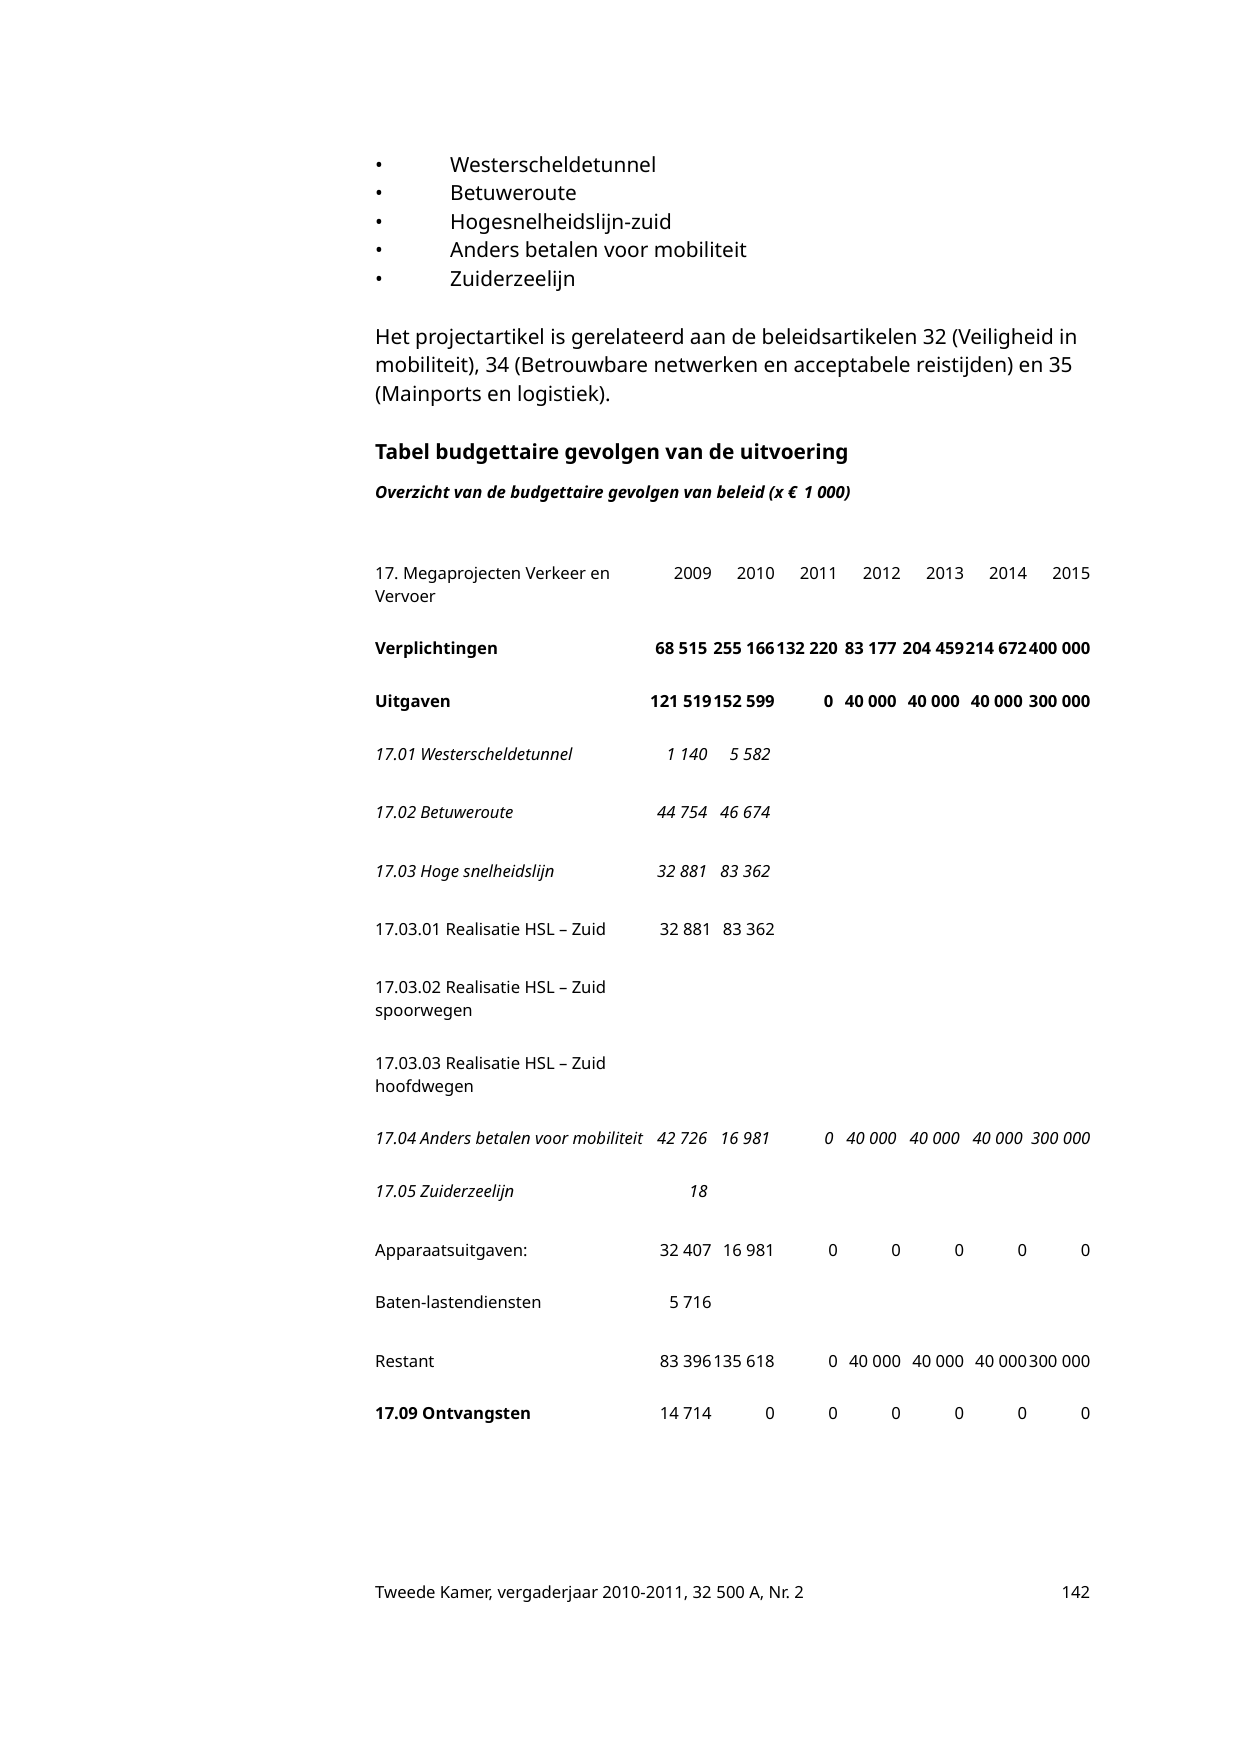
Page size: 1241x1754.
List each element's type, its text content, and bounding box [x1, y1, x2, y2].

table_cell [838, 976, 901, 1052]
table_cell [775, 1180, 838, 1238]
list Hogesnelheidslijn-zuid [375, 207, 1090, 235]
text Tabel budgettaire gevolgen van de uitvoering [375, 437, 1090, 466]
table_cell [964, 1291, 1027, 1349]
table_cell [901, 918, 964, 976]
table_cell 40 000 [838, 1349, 901, 1402]
table_cell 0 [775, 1349, 838, 1402]
table_cell Uitgaven [375, 690, 648, 742]
table_cell 83 362 [711, 859, 774, 918]
table_cell 0 [775, 1402, 838, 1455]
table_cell [775, 859, 838, 918]
table_cell [1027, 976, 1090, 1052]
table_cell [964, 918, 1027, 976]
table_cell 0 [775, 1238, 838, 1291]
table_cell 16 981 [711, 1238, 774, 1291]
table_cell 400 000 [1027, 637, 1090, 690]
table_cell [901, 976, 964, 1052]
table_cell 214 672 [964, 637, 1027, 690]
table_cell 14 714 [648, 1402, 711, 1455]
list Zuiderzeelijn [375, 264, 1090, 292]
table_cell 40 000 [901, 1127, 964, 1180]
table_cell 0 [1027, 1238, 1090, 1291]
table_cell 83 396 [648, 1349, 711, 1402]
table_cell 17.03.01 Realisatie HSL – Zuid [375, 918, 648, 976]
table_header 2014 [964, 562, 1027, 637]
table_cell 40 000 [964, 1349, 1027, 1402]
table_cell [775, 918, 838, 976]
table_cell 1 140 [648, 743, 711, 801]
table_cell 121 519 [648, 690, 711, 742]
table_cell [1027, 801, 1090, 859]
table_cell 17.09 Ontvangsten [375, 1402, 648, 1455]
table_cell 17.02 Betuweroute [375, 801, 648, 859]
list Anders betalen voor mobiliteit [375, 235, 1090, 264]
table_cell [775, 976, 838, 1052]
table_cell [1027, 1180, 1090, 1238]
table_cell 5 716 [648, 1291, 711, 1349]
table_cell [711, 1180, 774, 1238]
table_cell 0 [901, 1402, 964, 1455]
table_cell [775, 743, 838, 801]
table_header 2012 [838, 562, 901, 637]
table_cell 0 [964, 1238, 1027, 1291]
table_cell [711, 1291, 774, 1349]
table_cell [775, 801, 838, 859]
table_cell [711, 976, 774, 1052]
list Westerscheldetunnel [375, 150, 1090, 178]
table_cell [1027, 859, 1090, 918]
table_cell 40 000 [838, 1127, 901, 1180]
table_header 2009 [648, 562, 711, 637]
table_cell [775, 1291, 838, 1349]
table_cell [648, 976, 711, 1052]
table_cell 300 000 [1027, 690, 1090, 742]
table_cell 17.03.03 Realisatie HSL – Zuid hoofdwegen [375, 1052, 648, 1127]
table_cell Baten-lastendiensten [375, 1291, 648, 1349]
table_cell [964, 1052, 1027, 1127]
table_cell [838, 1180, 901, 1238]
table_cell [838, 743, 901, 801]
table_cell 0 [901, 1238, 964, 1291]
text Het projectartikel is gerelateerd aan de beleidsartikelen 32 (Veiligheid in mobiliteit), 34 (Betrouwbare netwerken en acceptabele reistijden) en 35 (Mainports en logistiek). [375, 322, 1090, 407]
table_cell 17.01 Westerscheldetunnel [375, 743, 648, 801]
table_cell [901, 1180, 964, 1238]
table_cell 17.04 Anders betalen voor mobiliteit [375, 1127, 648, 1180]
table_cell 255 166 [711, 637, 774, 690]
table_cell [775, 1052, 838, 1127]
table_cell 132 220 [775, 637, 838, 690]
table_cell 300 000 [1027, 1349, 1090, 1402]
table_cell [901, 801, 964, 859]
table_cell Restant [375, 1349, 648, 1402]
table_cell [838, 801, 901, 859]
table_cell 83 177 [838, 637, 901, 690]
table_cell 40 000 [901, 690, 964, 742]
table_cell 0 [775, 690, 838, 742]
table_cell 5 582 [711, 743, 774, 801]
table_cell [1027, 1291, 1090, 1349]
table_cell [964, 859, 1027, 918]
table_cell 18 [648, 1180, 711, 1238]
table_cell 17.03.02 Realisatie HSL – Zuid spoorwegen [375, 976, 648, 1052]
table_header 2013 [901, 562, 964, 637]
list Betuweroute [375, 178, 1090, 207]
table_cell [648, 1052, 711, 1127]
table_cell 0 [711, 1402, 774, 1455]
table_cell 68 515 [648, 637, 711, 690]
table_header 2010 [711, 562, 774, 637]
table_cell 44 754 [648, 801, 711, 859]
table_cell [1027, 743, 1090, 801]
table_cell [711, 1052, 774, 1127]
table_cell 17.03 Hoge snelheidslijn [375, 859, 648, 918]
table_cell [838, 1291, 901, 1349]
table_cell 32 407 [648, 1238, 711, 1291]
table_cell 40 000 [964, 1127, 1027, 1180]
table_header 2011 [775, 562, 838, 637]
table_cell 32 881 [648, 918, 711, 976]
table_cell [1027, 918, 1090, 976]
table_cell 17.05 Zuiderzeelijn [375, 1180, 648, 1238]
table_cell 40 000 [964, 690, 1027, 742]
table_cell 135 618 [711, 1349, 774, 1402]
table_cell 46 674 [711, 801, 774, 859]
table_cell 0 [838, 1238, 901, 1291]
table_cell 204 459 [901, 637, 964, 690]
text Overzicht van de budgettaire gevolgen van beleid (x € 1 000) [375, 481, 1090, 504]
table_header 17. Megaprojecten Verkeer en Vervoer [375, 562, 648, 637]
table_cell 0 [838, 1402, 901, 1455]
table_cell [838, 1052, 901, 1127]
table_cell 152 599 [711, 690, 774, 742]
table_cell [901, 1291, 964, 1349]
table_cell 40 000 [838, 690, 901, 742]
table_cell [964, 743, 1027, 801]
table_cell 42 726 [648, 1127, 711, 1180]
table_cell [901, 1052, 964, 1127]
table_cell 0 [964, 1402, 1027, 1455]
table_cell [964, 1180, 1027, 1238]
table_cell Verplichtingen [375, 637, 648, 690]
table_cell 16 981 [711, 1127, 774, 1180]
table_cell Apparaatsuitgaven: [375, 1238, 648, 1291]
table_cell 0 [1027, 1402, 1090, 1455]
table_header 2015 [1027, 562, 1090, 637]
table_cell [838, 918, 901, 976]
table_cell 32 881 [648, 859, 711, 918]
table_cell [1027, 1052, 1090, 1127]
table_cell 0 [775, 1127, 838, 1180]
table_cell [901, 743, 964, 801]
table_cell 300 000 [1027, 1127, 1090, 1180]
table_cell 40 000 [901, 1349, 964, 1402]
table_cell [964, 976, 1027, 1052]
table_cell [901, 859, 964, 918]
table_cell [964, 801, 1027, 859]
table_cell [838, 859, 901, 918]
table_cell 83 362 [711, 918, 774, 976]
